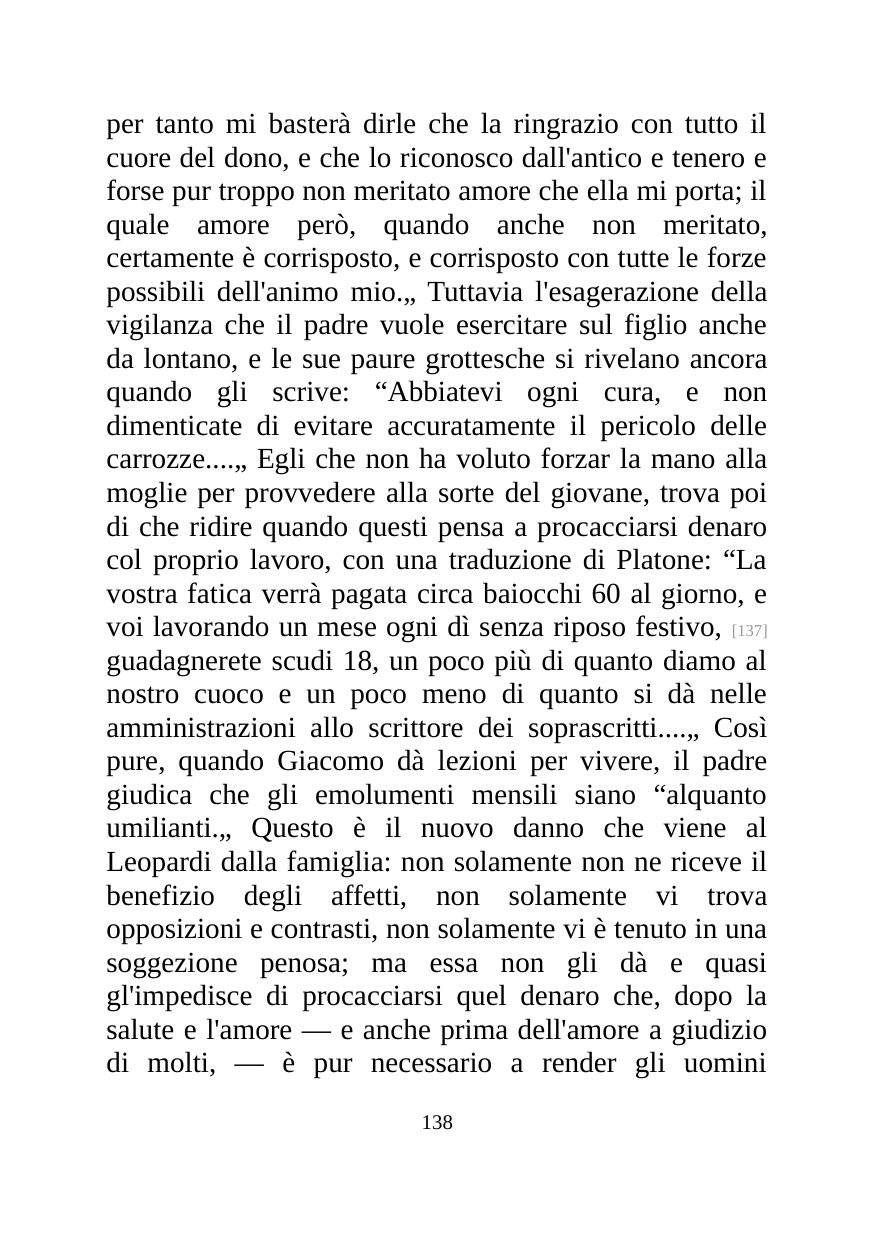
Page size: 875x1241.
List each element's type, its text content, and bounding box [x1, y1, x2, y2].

text per tanto mi basterà dirle che la ringrazio con tutto il cuore del dono, e che lo riconosco dall'antico e tenero e forse pur troppo non meritato amore che ella mi porta; il quale amore però, quando anche non meritato, certamente è corrisposto, e corrisposto con tutte le forze possibili dell'animo mio.„ Tuttavia l'esagerazione della vigilanza che il padre vuole esercitare sul figlio anche da lontano, e le sue paure grottesche si rivelano ancora quando gli scrive: “Abbiatevi ogni cura, e non dimenticate di evitare accuratamente il pericolo delle carrozze....„ Egli che non ha voluto forzar la mano alla moglie per provvedere alla sorte del giovane, trova poi di che ridire quando questi pensa a procacciarsi denaro col proprio lavoro, con una traduzione di Platone: “La vostra fatica verrà pagata circa baiocchi 60 al giorno, e voi lavorando un mese ogni dì senza riposo festivo, [137] guadagnerete scudi 18, un poco più di quanto diamo al nostro cuoco e un poco meno di quanto si dà nelle amministrazioni allo scrittore dei soprascritti....„ Così pure, quando Giacomo dà lezioni per vivere, il padre giudica che gli emolumenti mensili siano “alquanto umilianti.„ Questo è il nuovo danno che viene al Leopardi dalla famiglia: non solamente non ne riceve il benefizio degli affetti, non solamente vi trova opposizioni e contrasti, non solamente vi è tenuto in una soggezione penosa; ma essa non gli dà e quasi gl'impedisce di procacciarsi quel denaro che, dopo la salute e l'amore — e anche prima dell'amore a giudizio di molti, — è pur necessario a render gli uomini [106, 106, 768, 1079]
